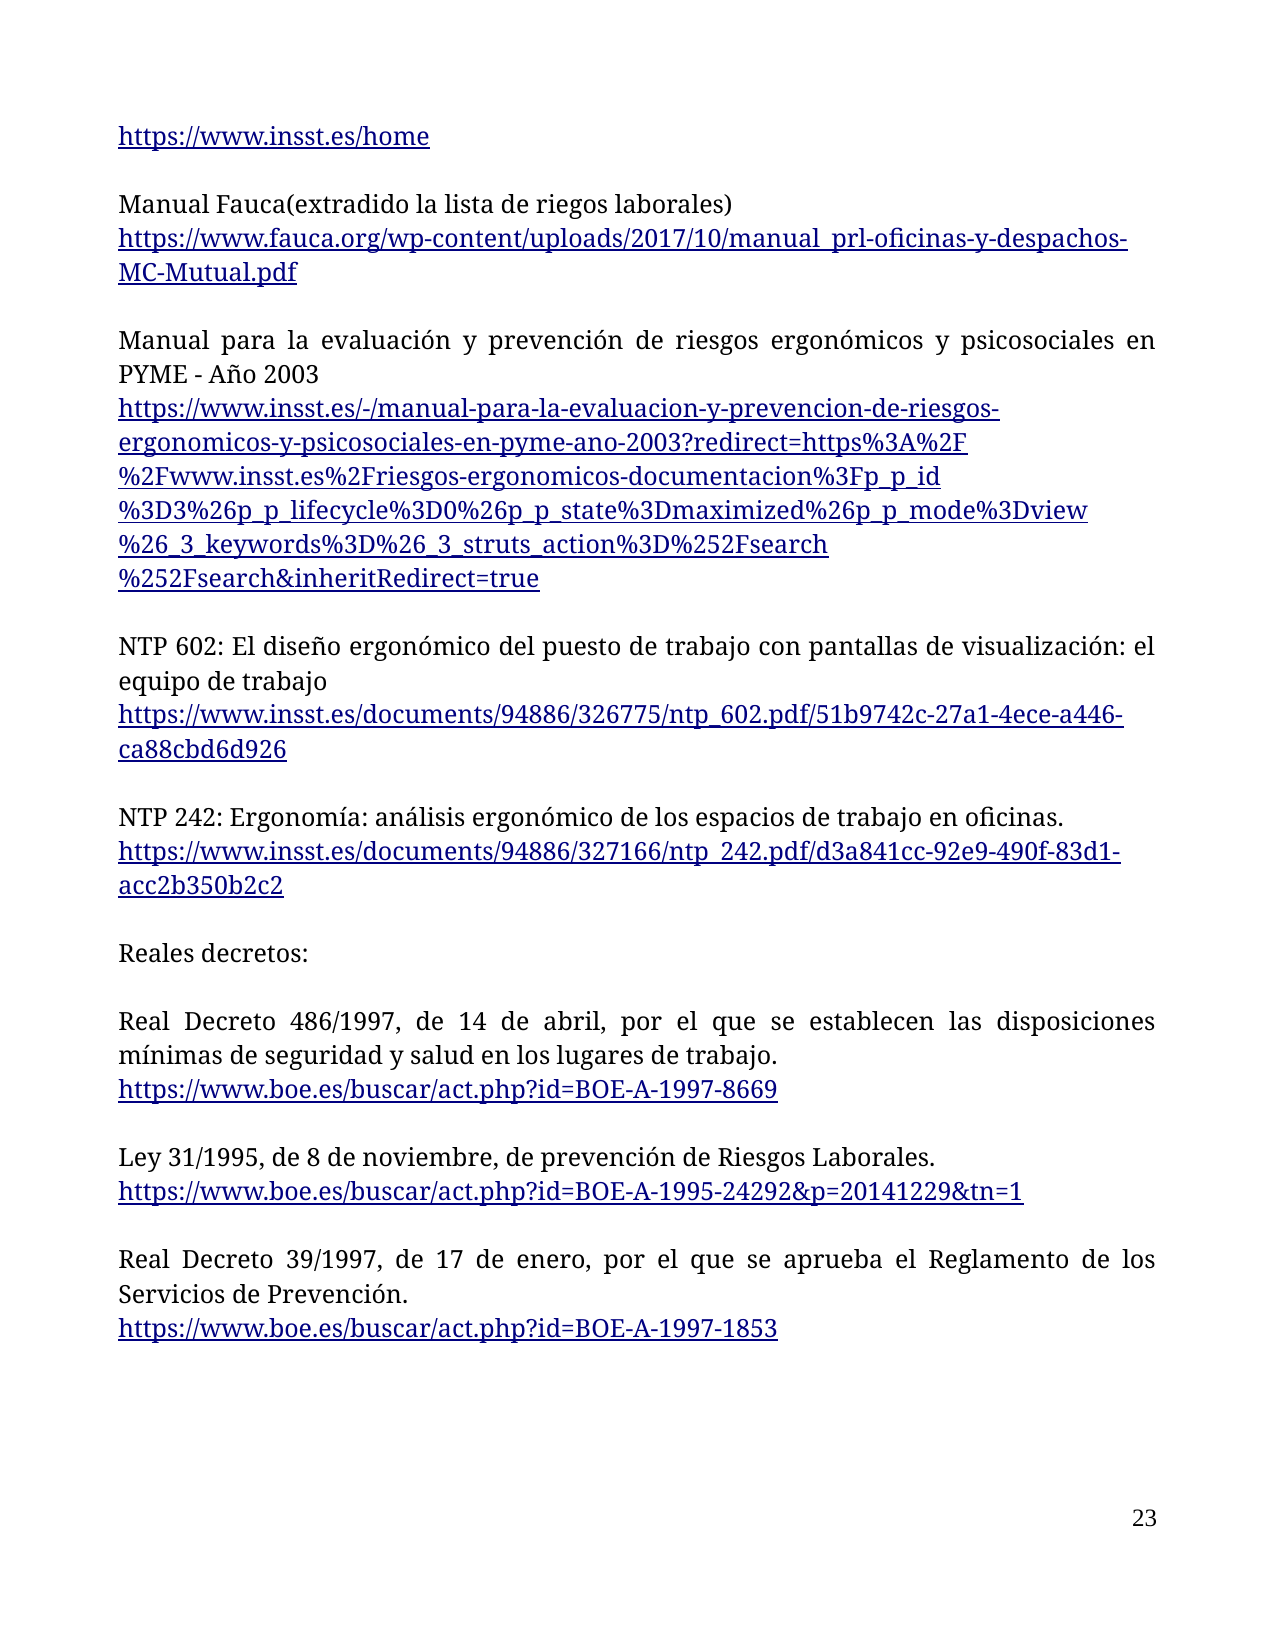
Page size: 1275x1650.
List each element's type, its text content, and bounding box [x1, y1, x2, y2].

text https://www.boe.es/buscar/act.php?id=BOE-A-1997-1853 [118, 1310, 1157, 1344]
text https://www.boe.es/buscar/act.php?id=BOE-A-1995-24292&p=20141229&tn=1 [118, 1174, 1157, 1208]
text NTP 242: Ergonomía: análisis ergonómico de los espacios de trabajo en oficinas. [118, 799, 1157, 833]
text https://www.insst.es/home [118, 118, 1157, 152]
text Real Decreto 486/1997, de 14 de abril, por el que se establecen las disposiciones mínimas de seguridad y salud en los lugares de trabajo. [118, 1004, 1157, 1072]
text Real Decreto 39/1997, de 17 de enero, por el que se aprueba el Reglamento de los Servicios de Prevención. [118, 1242, 1157, 1310]
text NTP 602: El diseño ergonómico del puesto de trabajo con pantallas de visualización: el equipo de trabajo [118, 629, 1157, 697]
text https://www.insst.es/-/manual-para-la-evaluacion-y-prevencion-de-riesgos-ergonomicos-y-psicosociales-en-pyme-ano-2003?redirect=https%3A%2F%2Fwww.insst.es%2Friesgos-ergonomicos-documentacion%3Fp_p_id%3D3%26p_p_lifecycle%3D0%26p_p_state%3Dmaximized%26p_p_mode%3Dview%26_3_keywords%3D%26_3_struts_action%3D%252Fsearch%252Fsearch&inheritRedirect=true [118, 391, 1157, 595]
text https://www.insst.es/documents/94886/326775/ntp_602.pdf/51b9742c-27a1-4ece-a446-ca88cbd6d926 [118, 697, 1157, 765]
text Manual para la evaluación y prevención de riesgos ergonómicos y psicosociales en PYME - Año 2003 [118, 322, 1157, 391]
text Ley 31/1995, de 8 de noviembre, de prevención de Riesgos Laborales. [118, 1140, 1157, 1174]
text https://www.insst.es/documents/94886/327166/ntp_242.pdf/d3a841cc-92e9-490f-83d1-acc2b350b2c2 [118, 833, 1157, 902]
text Manual Fauca(extradido la lista de riegos laborales) [118, 186, 1157, 220]
text https://www.boe.es/buscar/act.php?id=BOE-A-1997-8669 [118, 1072, 1157, 1106]
text Reales decretos: [118, 936, 1157, 970]
text https://www.fauca.org/wp-content/uploads/2017/10/manual_prl-oficinas-y-despachos-MC-Mutual.pdf [118, 220, 1157, 288]
